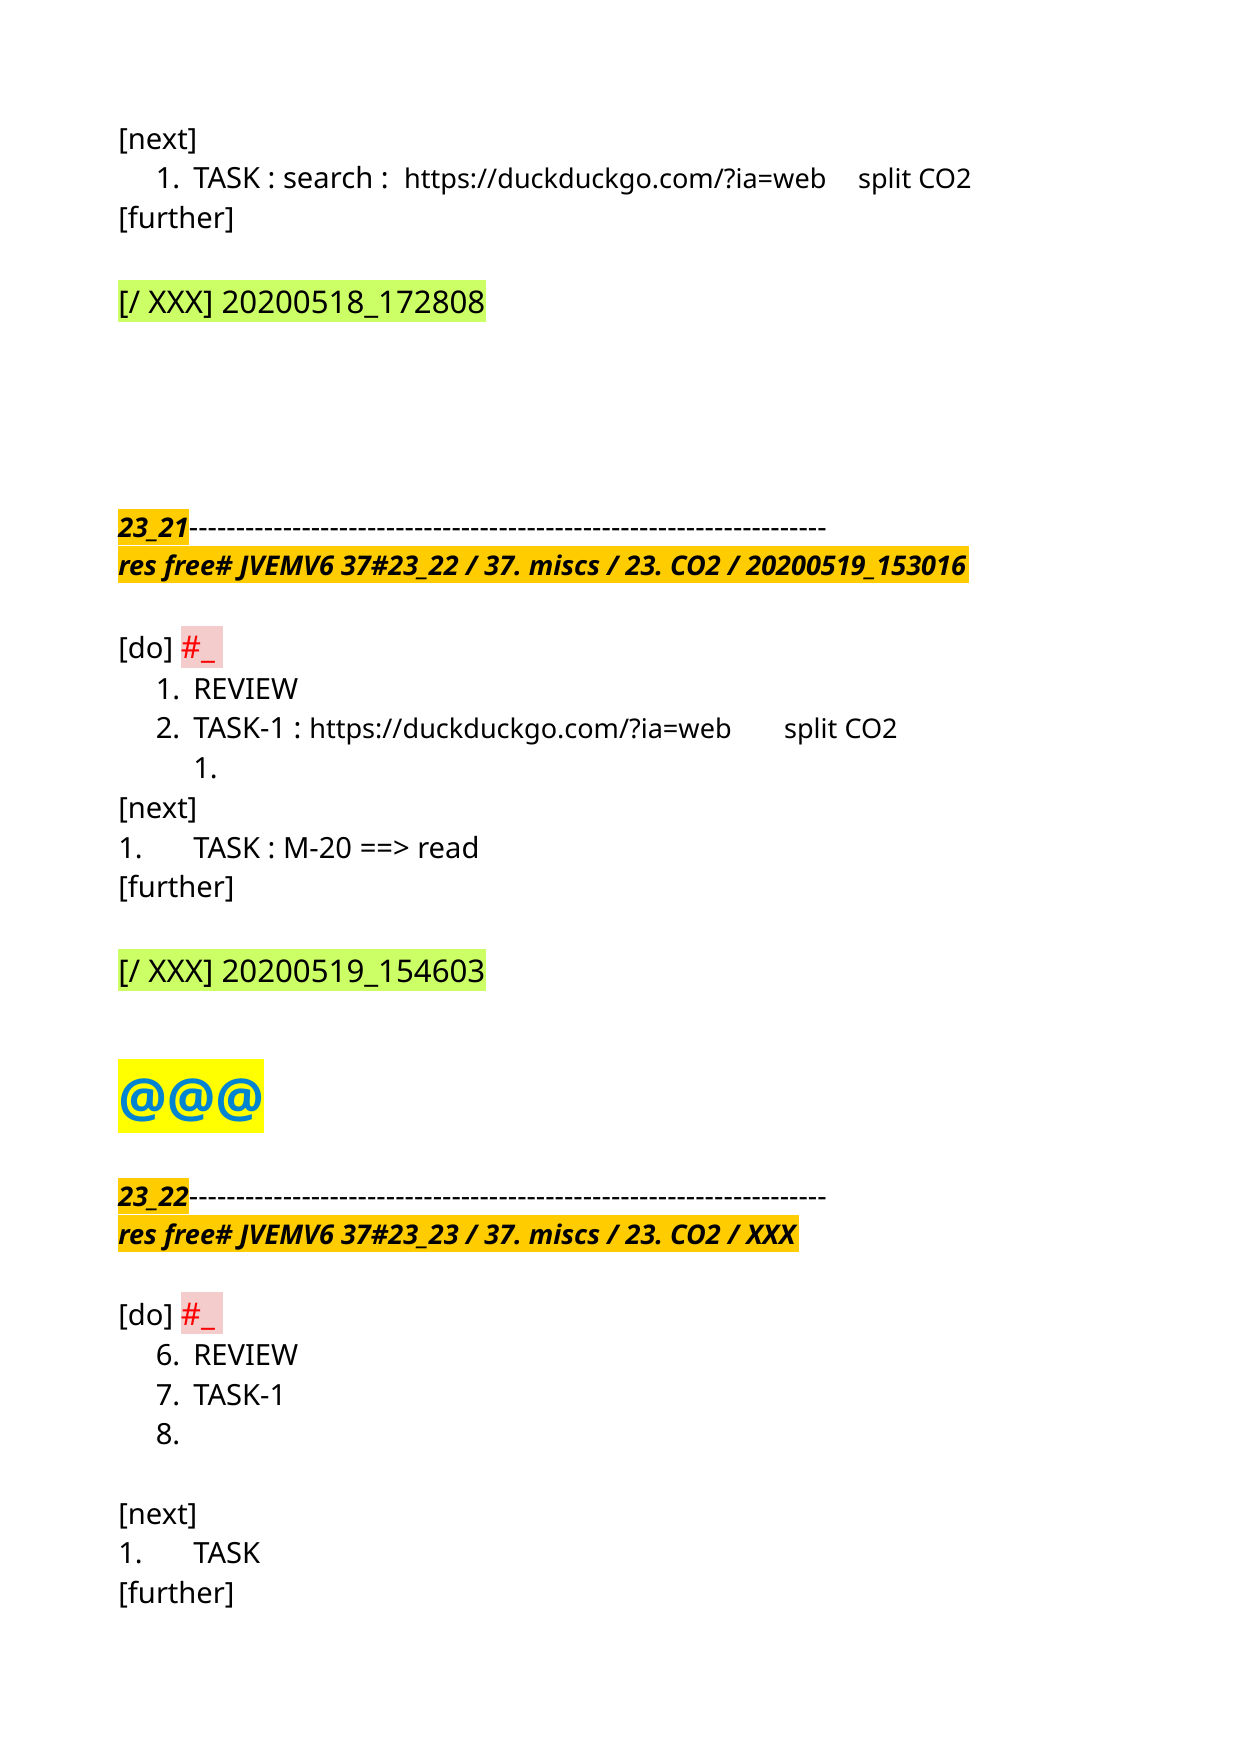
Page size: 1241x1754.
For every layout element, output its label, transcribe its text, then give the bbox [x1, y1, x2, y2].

text res free# JVEMV6 37#23_23 / 37. miscs / 23. CO2 / XXX [118, 1215, 1122, 1252]
text 23_22-------------------------------------------------------------------- [118, 1175, 1122, 1215]
list TASK [118, 1533, 1122, 1572]
list REVIEW [156, 668, 1122, 708]
text [do] #_ [118, 626, 1122, 668]
text [further] [118, 1572, 1122, 1612]
text [do] #_ [118, 1292, 1122, 1334]
text [next] [118, 787, 1122, 827]
list TASK : search : https://duckduckgo.com/?ia=web split CO2 [156, 158, 1122, 197]
text [next] [118, 1493, 1122, 1533]
text @@@ [118, 1059, 1122, 1133]
list REVIEW [156, 1334, 1122, 1374]
list TASK-1 : https://duckduckgo.com/?ia=web split CO2 [156, 708, 1122, 747]
text [next] [118, 118, 1122, 158]
text [/ XXX] 20200518_172808 [118, 237, 1122, 322]
text [/ XXX] 20200519_154603 [118, 906, 1122, 991]
text 23_21-------------------------------------------------------------------- [118, 506, 1122, 546]
text [further] [118, 867, 1122, 906]
text [further] [118, 197, 1122, 237]
list TASK-1 [156, 1374, 1122, 1414]
list TASK : M-20 ==> read [118, 827, 1122, 867]
text res free# JVEMV6 37#23_22 / 37. miscs / 23. CO2 / 20200519_153016 [118, 546, 1122, 583]
